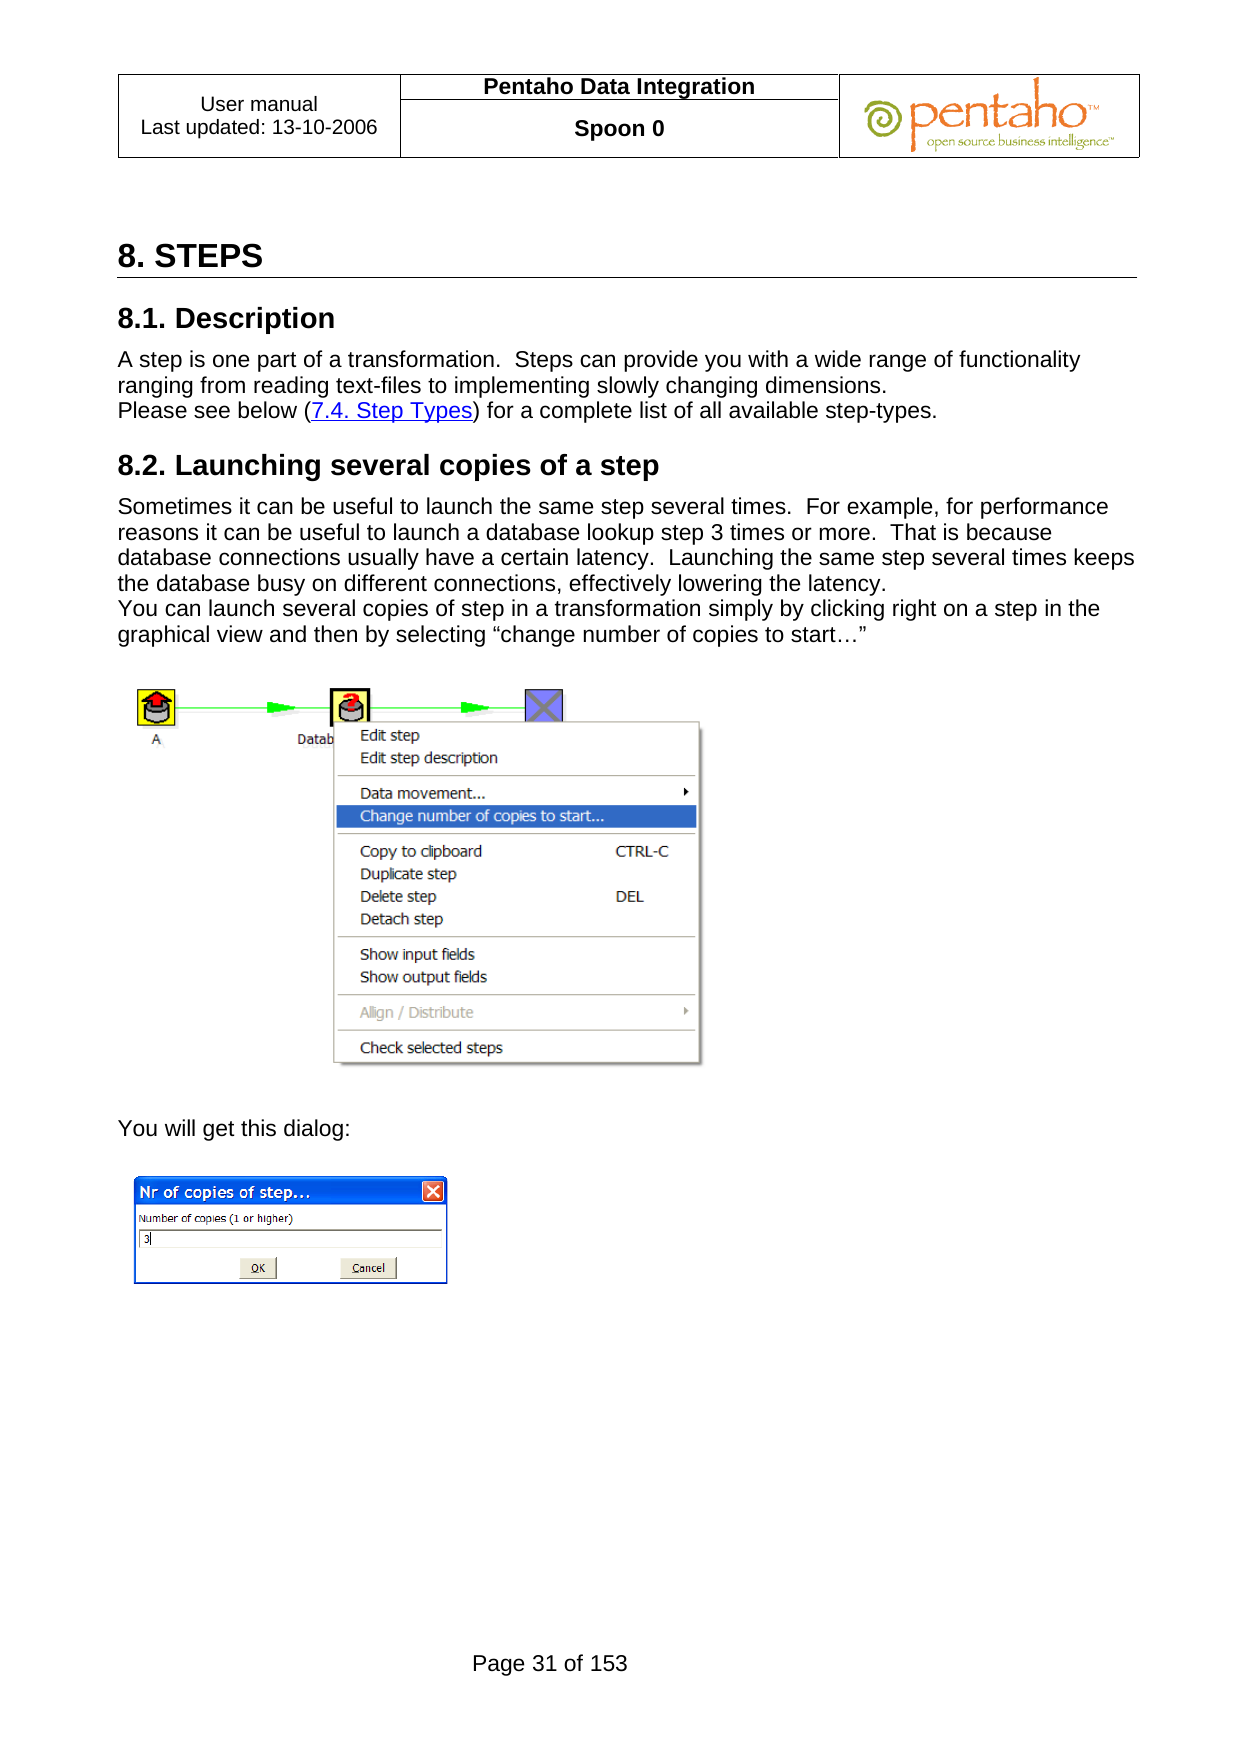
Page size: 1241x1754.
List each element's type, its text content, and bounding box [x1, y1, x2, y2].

text Sometimes it can be useful to launch the same step several times. For example, for performance reasons it can be useful to launch a database lookup step 3 times or more. That is because database connections usually have a certain latency. Launching the same step several times keeps the database busy on different connections, effectively lowering the latency. [117, 494, 1137, 596]
text Please see below (7.4. Step Types) for a complete list of all available step-types. [117, 398, 1137, 424]
text A step is one part of a transformation. Steps can provide you with a wide range of functionality ranging from reading text-files to implementing slowly changing dimensions. [117, 347, 1137, 398]
subtitle Launching several copies of a step [117, 449, 1137, 481]
text You can launch several copies of step in a transformation simply by clicking right on a step in the graphical view and then by selecting “change number of copies to start…” [117, 596, 1137, 647]
text You will get this dialog: [117, 1116, 1137, 1142]
subtitle Steps [117, 238, 1137, 277]
picture [133, 1176, 448, 1284]
subtitle Description [117, 302, 1137, 334]
